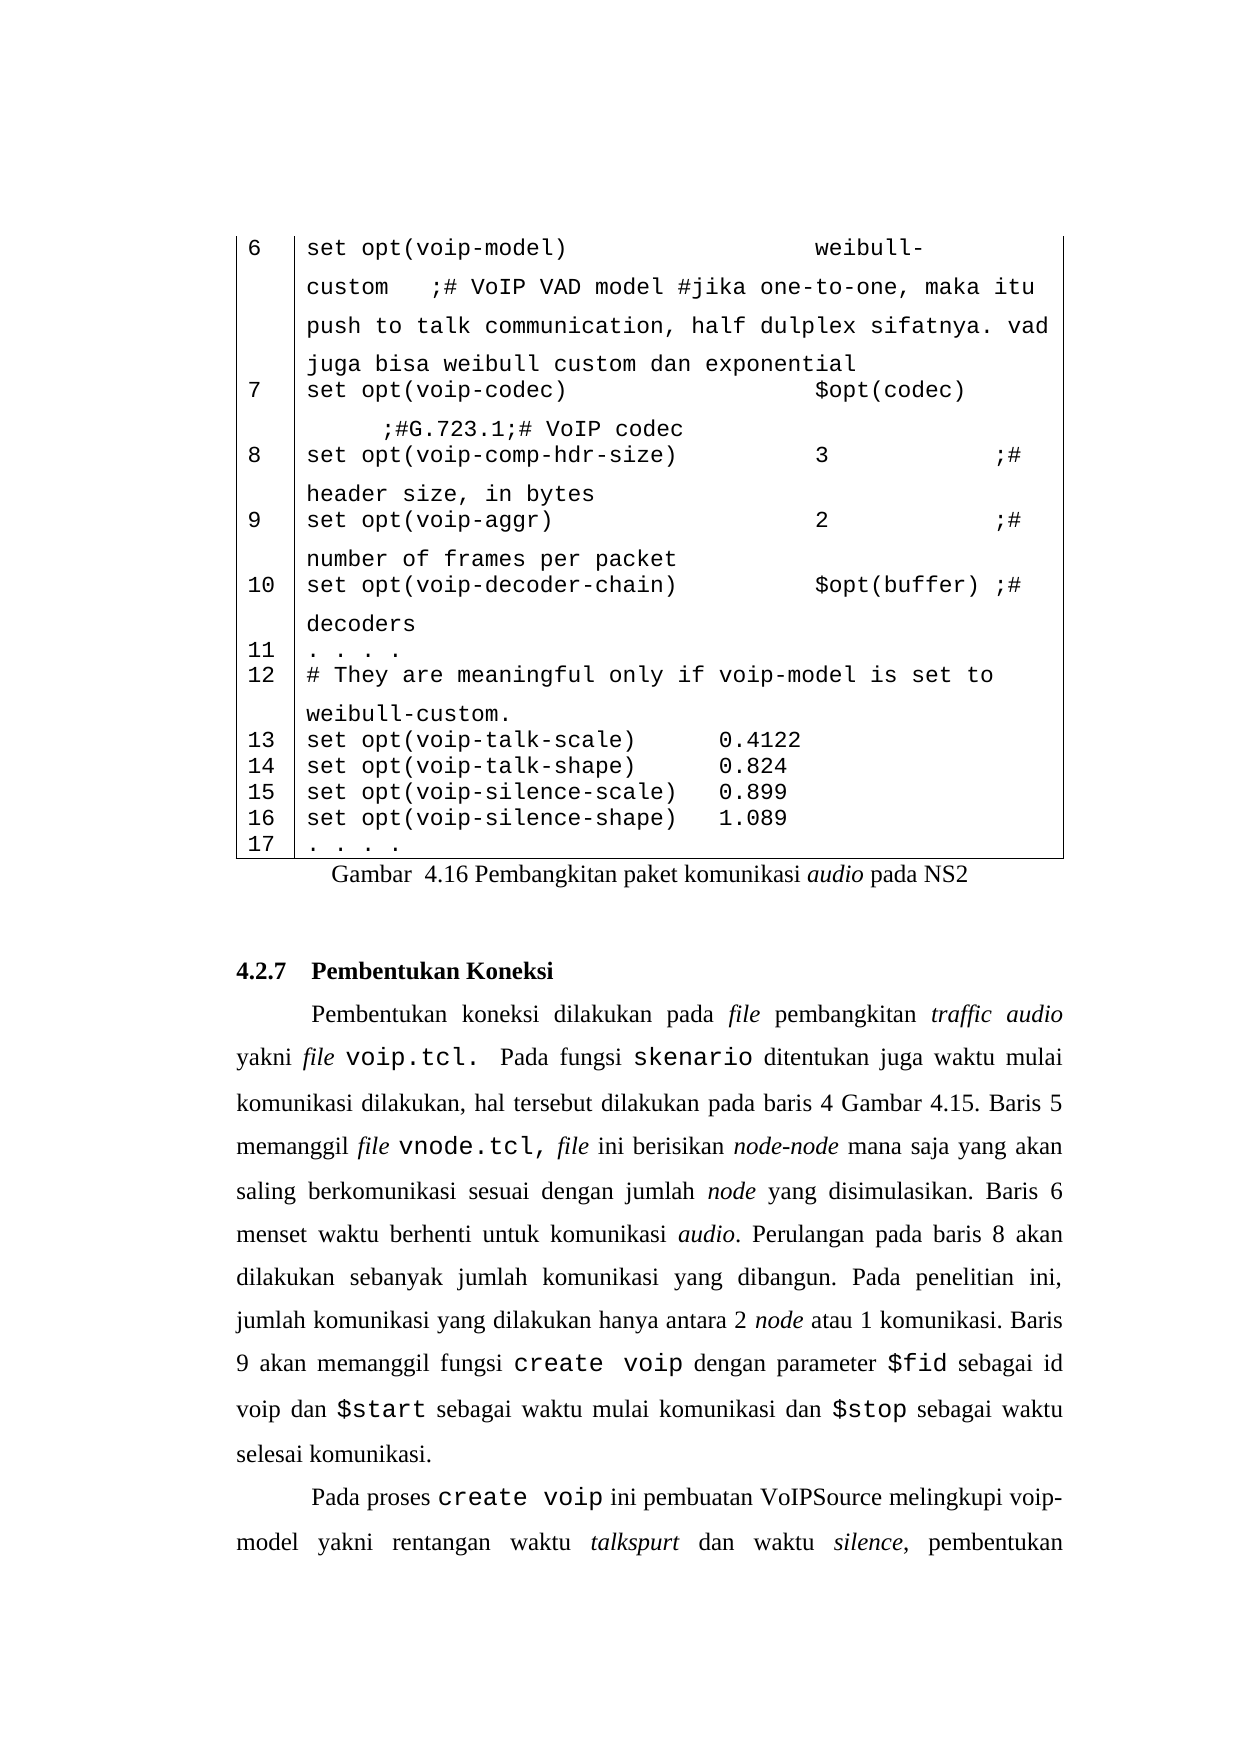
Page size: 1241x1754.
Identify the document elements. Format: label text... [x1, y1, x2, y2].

text Pada proses create voip ini pembuatan VoIPSource melingkupi voip-model yakni rentangan waktu talkspurt dan waktu silence, pembentukan [236, 1482, 1063, 1556]
table_cell 13 [237, 729, 294, 754]
table_cell 7 [237, 379, 294, 443]
table_cell 6 [237, 236, 294, 379]
table_cell 15 [237, 781, 294, 806]
table_cell 14 [237, 755, 294, 781]
table_cell . . . . [295, 638, 1063, 664]
table_cell 16 [237, 806, 294, 832]
table_cell set opt(voip-comp-hdr-size) 3 ;# header size, in bytes [295, 444, 1063, 508]
subtitle Pembentukan Koneksi [236, 956, 1063, 985]
table_cell set opt(voip-talk-shape) 0.824 [295, 755, 1063, 781]
table_cell 12 [237, 664, 294, 729]
table_cell . . . . [295, 833, 1063, 858]
table_cell 10 [237, 573, 294, 638]
table_cell 17 [237, 833, 294, 858]
table_cell set opt(voip-aggr) 2 ;# number of frames per packet [295, 508, 1063, 573]
table_cell set opt(voip-codec) $opt(codec) ;#G.723.1;# VoIP codec [295, 379, 1063, 443]
table_cell set opt(voip-model) weibull-custom ;# VoIP VAD model #jika one-to-one, maka itu push to talk communication, half dulplex sifatnya. vad juga bisa weibull custom dan exponential [295, 236, 1063, 379]
table_cell set opt(voip-silence-scale) 0.899 [295, 781, 1063, 806]
text Gambar 4.36 Pembangkitan paket komunikasi audio pada NS2 [236, 859, 1063, 888]
table_cell 11 [237, 638, 294, 664]
text Pembentukan koneksi dilakukan pada file pembangkitan traffic audio yakni file voip.tcl. Pada fungsi skenario ditentukan juga waktu mulai komunikasi dilakukan, hal tersebut dilakukan pada baris 4 Gambar 4.15. Baris 5 memanggil file vnode.tcl, file ini berisikan node-node mana saja yang akan saling berkomunikasi sesuai dengan jumlah node yang disimulasikan. Baris 6 menset waktu berhenti untuk komunikasi audio. Perulangan pada baris 8 akan dilakukan sebanyak jumlah komunikasi yang dibangun. Pada penelitian ini, jumlah komunikasi yang dilakukan hanya antara 2 node atau 1 komunikasi. Baris 9 akan memanggil fungsi create voip dengan parameter $fid sebagai id voip dan $start sebagai waktu mulai komunikasi dan $stop sebagai waktu selesai komunikasi. [236, 999, 1063, 1468]
table_cell 9 [237, 508, 294, 573]
table_cell set opt(voip-silence-shape) 1.089 [295, 806, 1063, 832]
table_cell set opt(voip-talk-scale) 0.4122 [295, 729, 1063, 754]
table_cell set opt(voip-decoder-chain) $opt(buffer) ;# decoders [295, 573, 1063, 638]
table_cell 8 [237, 444, 294, 508]
table_cell # They are meaningful only if voip-model is set to weibull-custom. [295, 664, 1063, 729]
